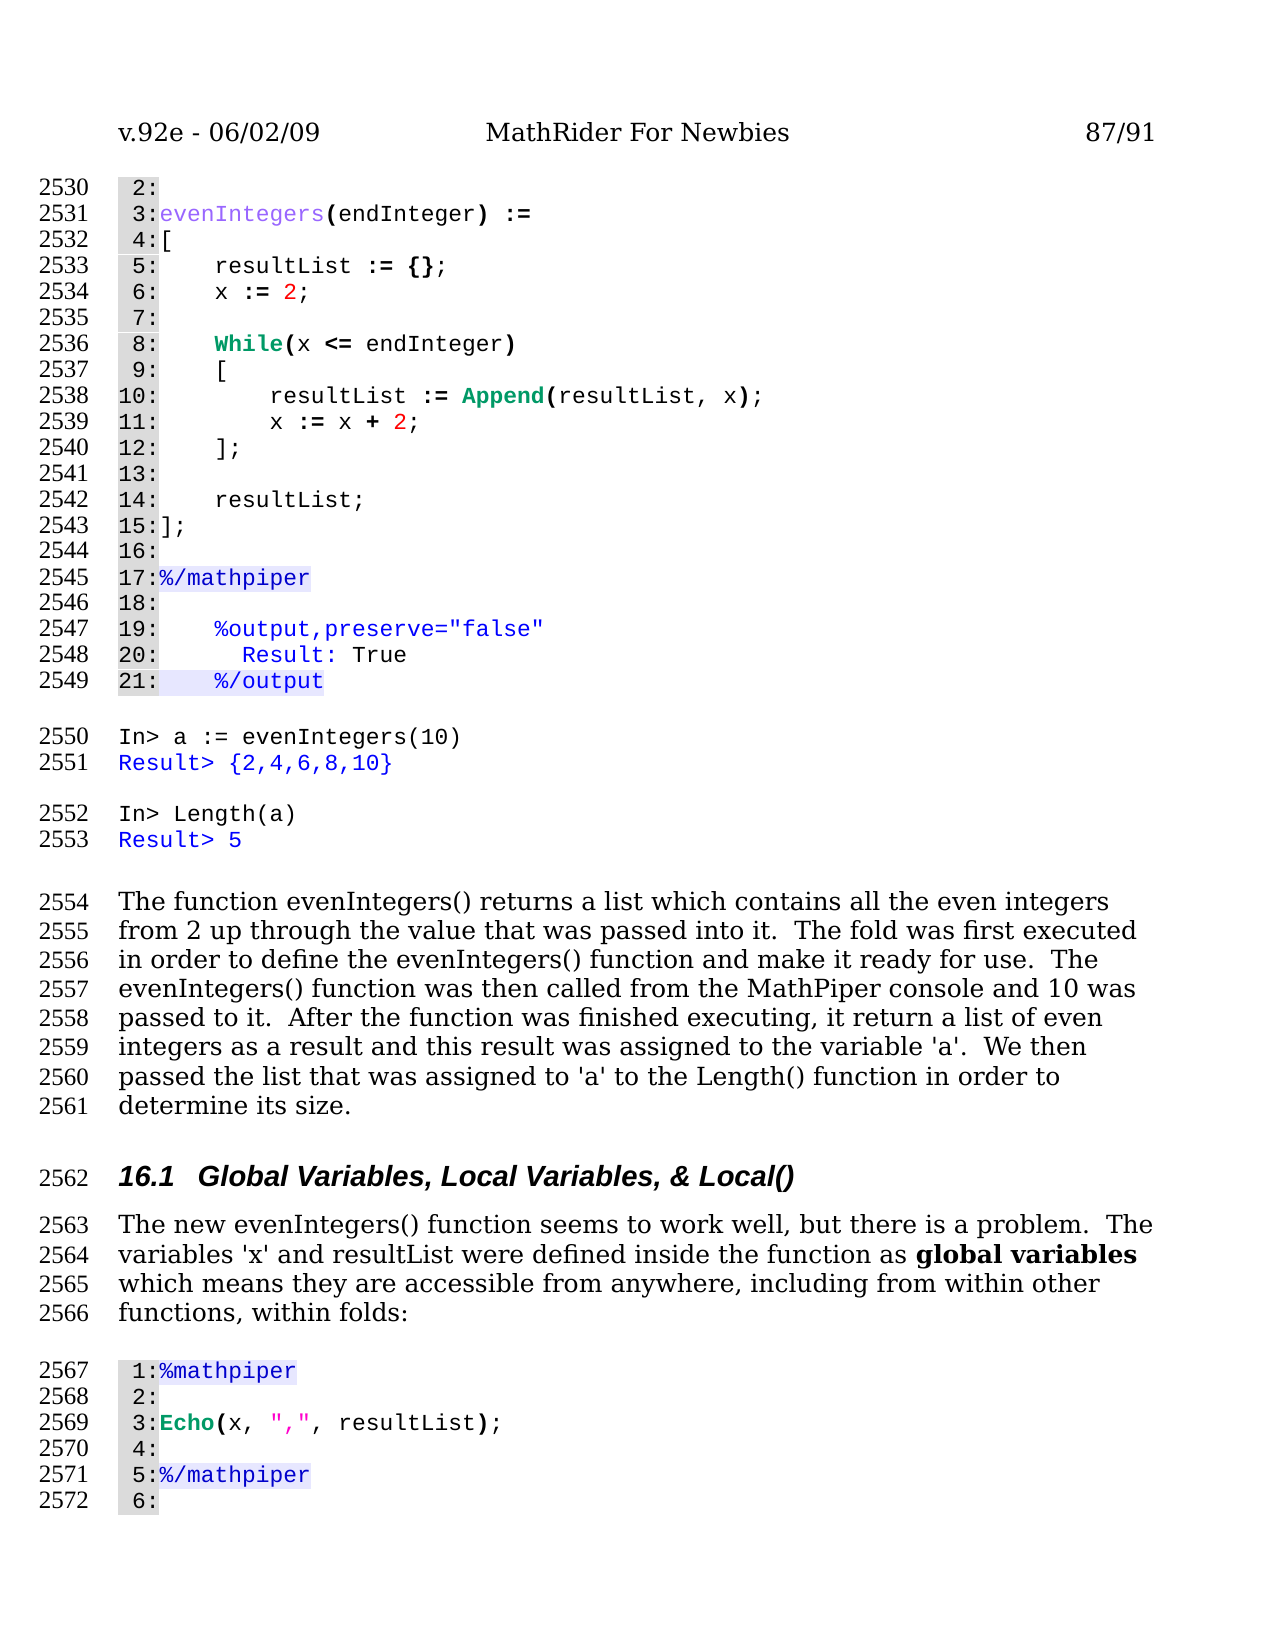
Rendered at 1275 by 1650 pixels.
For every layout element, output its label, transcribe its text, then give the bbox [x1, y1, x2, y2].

text 9: [ [118, 358, 1157, 384]
text 21: %/output [118, 669, 1157, 696]
subtitle Global Variables, Local Variables, & Local() [118, 1159, 1157, 1193]
text The function evenIntegers() returns a list which contains all the even integers from 2 up through the value that was passed into it. The fold was first executed in order to define the evenIntegers() function and make it ready for use. The evenIntegers() function was then called from the MathPiper console and 10 was passed to it. After the function was finished executing, it return a list of even integers as a result and this result was assigned to the variable 'a'. We then passed the list that was assigned to 'a' to the Length() function in order to determine its size. [118, 887, 1157, 1120]
text 4: [118, 1437, 1157, 1463]
text 14: resultList; [118, 488, 1157, 514]
text 3:evenIntegers(endInteger) := [118, 203, 1157, 229]
text 2: [118, 177, 1157, 203]
text 15:]; [118, 514, 1157, 540]
text 16: [118, 540, 1157, 566]
text 1:%mathpiper [118, 1359, 1157, 1385]
text 8: While(x <= endInteger) [118, 332, 1157, 358]
text In> Length(a) [118, 803, 1157, 829]
text 18: [118, 592, 1157, 618]
text 10: resultList := Append(resultList, x); [118, 384, 1157, 410]
text 17:%/mathpiper [118, 566, 1157, 592]
text Result> {2,4,6,8,10} [118, 751, 1157, 777]
text 4:[ [118, 229, 1157, 254]
text 7: [118, 306, 1157, 332]
text 5: resultList := {}; [118, 254, 1157, 281]
text 2: [118, 1385, 1157, 1411]
text 6: [118, 1489, 1157, 1515]
text 6: x := 2; [118, 281, 1157, 306]
text In> a := evenIntegers(10) [118, 725, 1157, 751]
text 3:Echo(x, ",", resultList); [118, 1411, 1157, 1437]
text Result> 5 [118, 829, 1157, 855]
text 5:%/mathpiper [118, 1463, 1157, 1489]
text 13: [118, 462, 1157, 488]
text 12: ]; [118, 436, 1157, 462]
text 11: x := x + 2; [118, 410, 1157, 436]
text 19: %output,preserve="false" [118, 618, 1157, 644]
text The new evenIntegers() function seems to work well, but there is a problem. The variables 'x' and resultList were defined inside the function as global variables which means they are accessible from anywhere, including from within other functions, within folds: [118, 1211, 1157, 1327]
text 20: Result: True [118, 644, 1157, 669]
